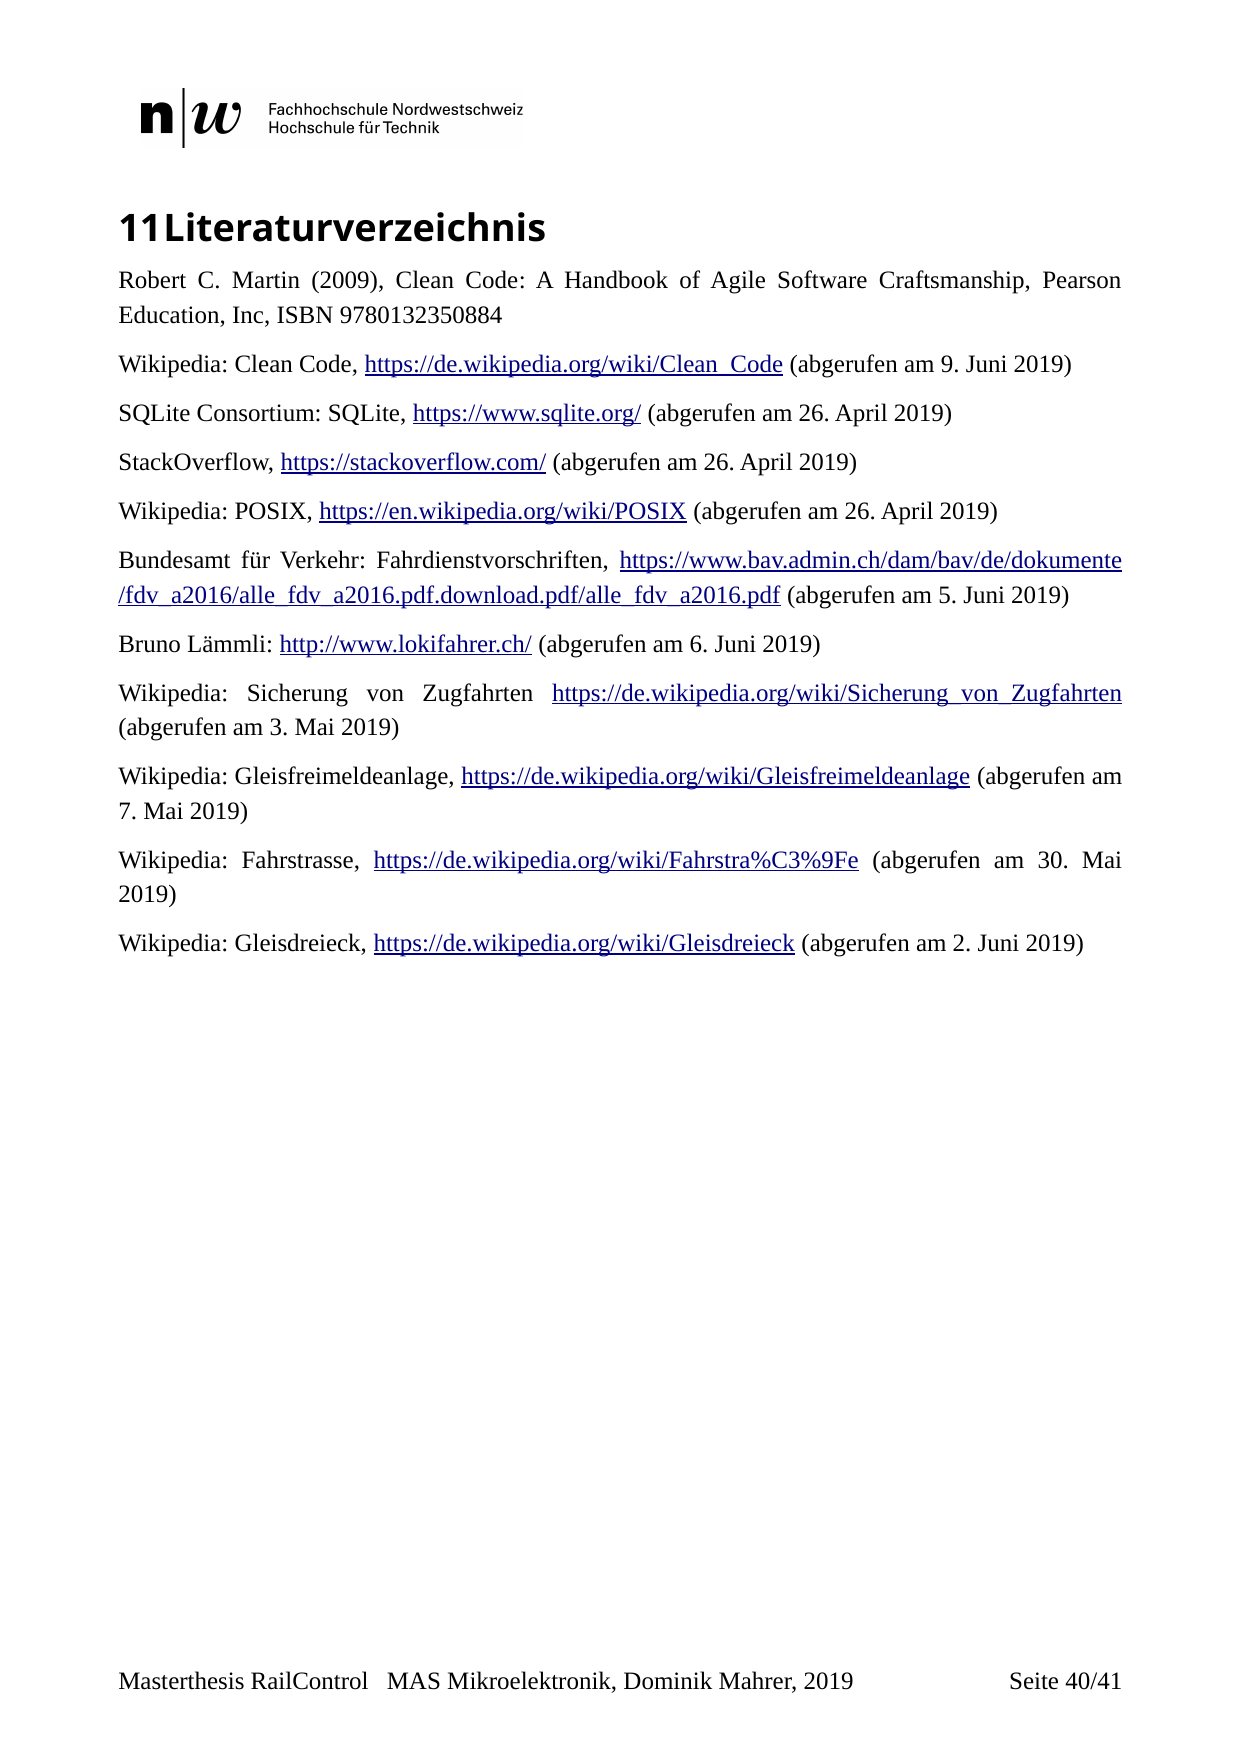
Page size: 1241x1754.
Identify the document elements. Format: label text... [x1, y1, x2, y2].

text Bundesamt für Verkehr: Fahrdienstvorschriften, https://www.bav.admin.ch/dam/bav/de/dokumente /fdv_a2016/alle_fdv_a2016.pdf.download.pdf/alle_fdv_a2016.pdf (abgerufen am 5. Juni 2019) [118, 545, 1122, 608]
text StackOverflow, https://stackoverflow.com/ (abgerufen am 26. April 2019) [118, 447, 1122, 476]
text Wikipedia: POSIX, https://en.wikipedia.org/wiki/POSIX (abgerufen am 26. April 2019) [118, 496, 1122, 525]
text Wikipedia: Clean Code, https://de.wikipedia.org/wiki/Clean_Code (abgerufen am 9. Juni 2019) [118, 349, 1122, 378]
subtitle Literaturverzeichnis [118, 201, 1122, 253]
text Robert C. Martin (2009), Clean Code: A Handbook of Agile Software Craftsmanship, Pearson Education, Inc, ISBN 9780132350884 [118, 266, 1122, 329]
text SQLite Consortium: SQLite, https://www.sqlite.org/ (abgerufen am 26. April 2019) [118, 398, 1122, 427]
text Wikipedia: Gleisfreimeldeanlage, https://de.wikipedia.org/wiki/Gleisfreimeldeanlage (abgerufen am 7. Mai 2019) [118, 761, 1122, 825]
picture [141, 88, 523, 148]
text Wikipedia: Fahrstrasse, https://de.wikipedia.org/wiki/Fahrstra%C3%9Fe (abgerufen am 30. Mai 2019) [118, 845, 1122, 908]
text Wikipedia: Sicherung von Zugfahrten https://de.wikipedia.org/wiki/Sicherung_von_Zugfahrten (abgerufen am 3. Mai 2019) [118, 678, 1122, 741]
text Wikipedia: Gleisdreieck, https://de.wikipedia.org/wiki/Gleisdreieck (abgerufen am 2. Juni 2019) [118, 928, 1122, 957]
text Bruno Lämmli: http://www.lokifahrer.ch/ (abgerufen am 6. Juni 2019) [118, 629, 1122, 658]
